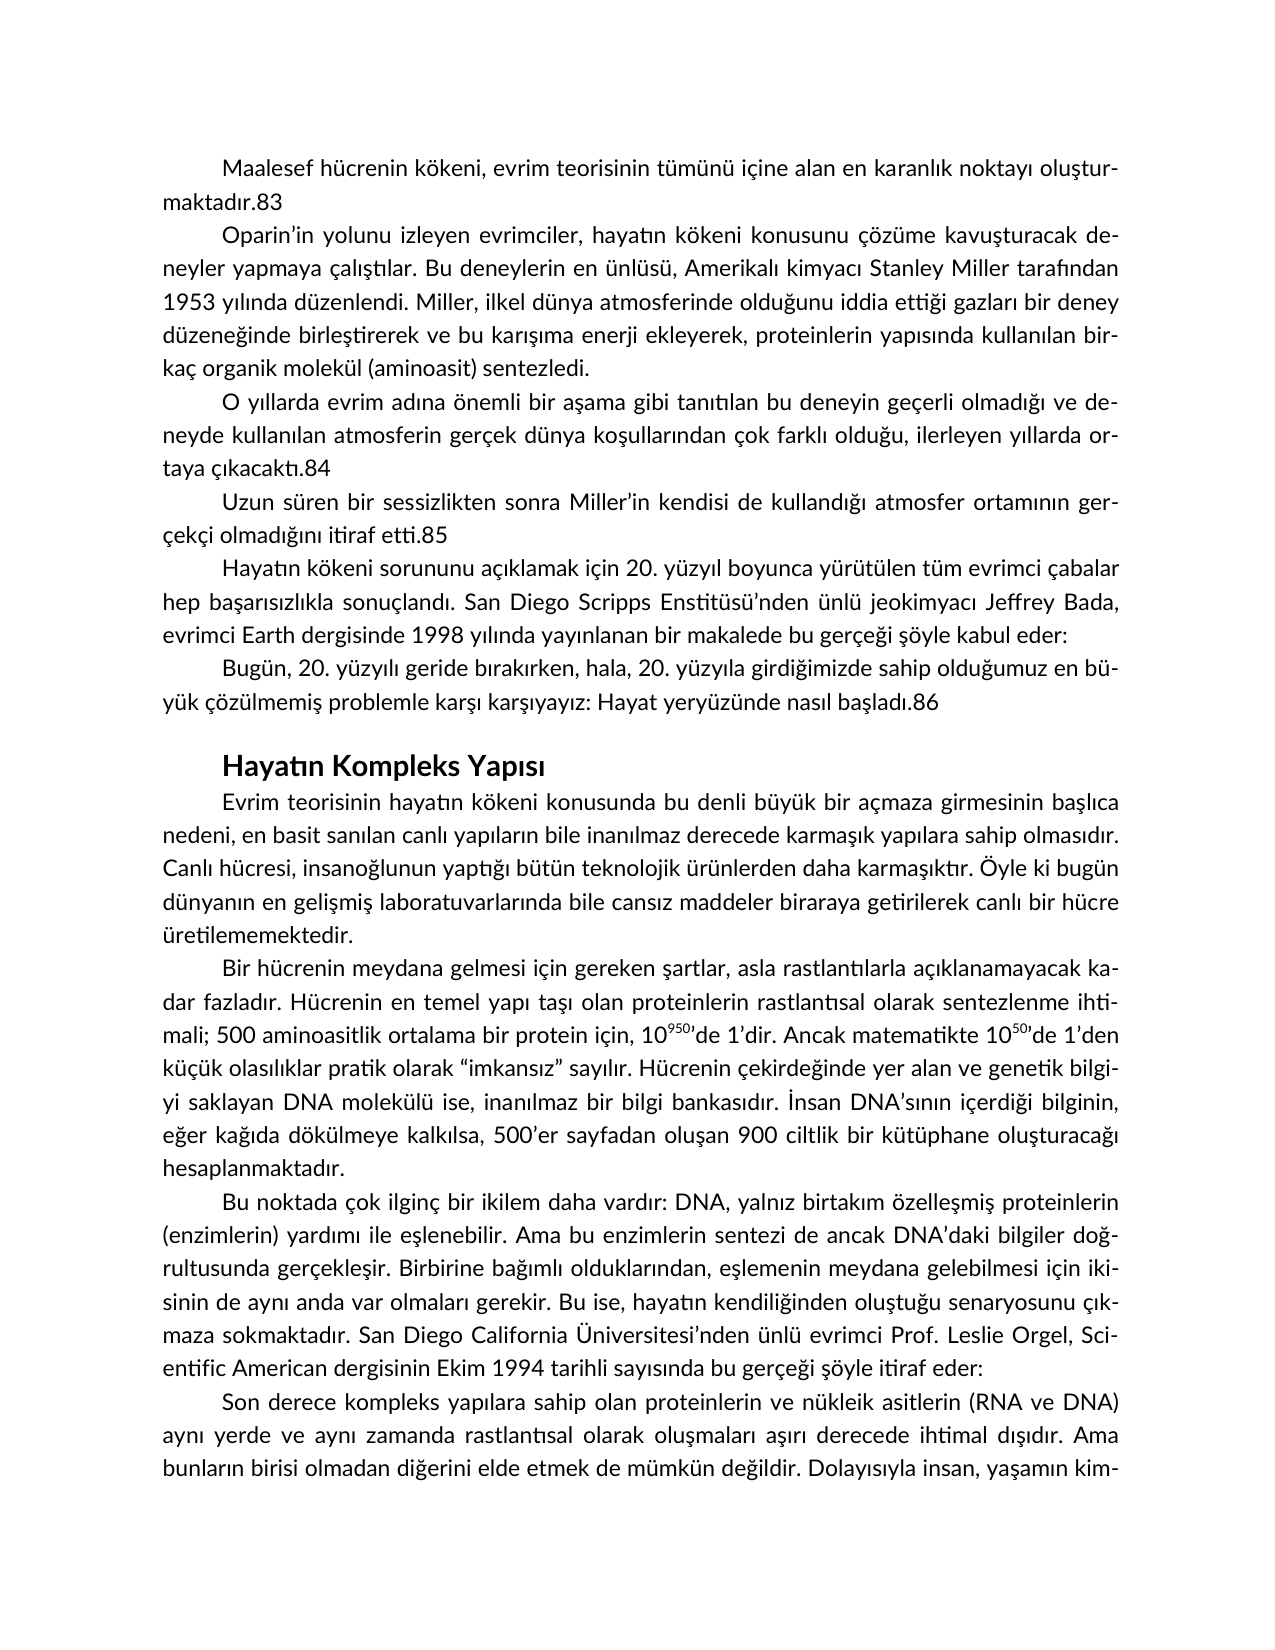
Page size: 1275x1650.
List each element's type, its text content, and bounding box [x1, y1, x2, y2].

text Opa­rin’in yo­lu­nu iz­le­yen ev­rim­ci­ler, ha­ya­tın kö­ke­ni ko­nu­su­nu çö­zü­me ka­vuş­tu­ra­cak de­ney­ler yap­ma­ya ça­lış­tı­lar. Bu de­ney­le­rin en ün­lü­sü, Ame­ri­ka­lı kim­ya­cı Stan­ley Mil­ler ta­ra­fın­dan 1953 yı­lın­da dü­zen­len­di. Mil­ler, il­kel dün­ya at­mos­fe­rin­de ol­du­ğu­nu id­dia et­ti­ği gaz­la­rı bir de­ney dü­ze­ne­ğin­de bir­leş­ti­re­rek ve bu ka­rı­şı­ma ener­ji ek­le­ye­rek, pro­te­in­le­rin ya­pı­sın­da kul­la­nı­lan bir­kaç or­ga­nik mo­le­kül (ami­no­asit) sen­tez­le­di. [162, 217, 1119, 383]
text Bir hüc­re­nin mey­da­na gel­me­si için ge­re­ken şart­lar, as­la rast­lan­tı­lar­la açık­la­na­ma­ya­cak ka­dar faz­la­dır. Hüc­re­nin en te­mel ya­pı ta­şı olan pro­te­in­le­rin rast­lan­tı­sal ola­rak sen­tez­len­me ih­ti­ma­li; 500 ami­no­asit­lik or­ta­la­ma bir pro­te­in için, 10950’de 1’dir. An­cak ma­te­ma­tik­te 1050’de 1’den kü­çük ola­sı­lık­lar pra­tik ola­rak “im­kan­sız” sa­yı­lır. Hüc­re­nin çe­kir­de­ğin­de yer alan ve ge­ne­tik bil­gi­yi sak­la­yan DNA mo­le­kü­lü ise, ina­nıl­maz bir bil­gi ban­ka­sı­dır. İn­san DNA’sı­nın içer­di­ği bil­gi­nin, eğer ka­ğı­da dö­kül­me­ye kal­kıl­sa, 500’er say­fa­dan olu­şan 900 cilt­lik bir kü­tüp­ha­ne oluş­tu­ra­ca­ğı he­sap­lan­mak­ta­dır. [162, 950, 1119, 1183]
text O yıl­lar­da ev­rim adı­na önem­li bir aşa­ma gi­bi ta­nı­tı­lan bu de­ne­yin ge­çer­li ol­ma­dı­ğı ve de­ney­de kul­la­nı­lan at­mos­fe­rin ger­çek dün­ya ko­şul­la­rın­dan çok fark­lı ol­du­ğu, iler­le­yen yıl­lar­da or­ta­ya çı­ka­cak­tı.84 [162, 383, 1119, 483]
text Ev­rim te­ori­si­nin ha­ya­tın kö­ke­ni ko­nu­sun­da bu den­li bü­yük bir aç­ma­za gir­me­si­nin baş­lı­ca ne­de­ni, en ba­sit sa­nı­lan can­lı ya­pı­la­rın bi­le ina­nıl­maz de­re­ce­de kar­ma­şık ya­pı­la­ra sa­hip ol­ma­sı­dır. Can­lı hüc­re­si, in­sa­noğ­lu­nun yap­tı­ğı bü­tün tek­no­lo­jik ürün­ler­den da­ha kar­ma­şık­tır. Öy­le ki bu­gün dün­ya­nın en ge­liş­miş la­bo­ra­tu­var­la­rın­da bi­le can­sız mad­de­ler bi­ra­ra­ya ge­ti­ri­le­rek can­lı bir hüc­re üre­ti­le­me­mek­te­dir. [162, 783, 1119, 950]
text Ha­ya­tın Komp­leks Ya­pı­sı [162, 750, 1119, 783]
text Bu nok­ta­da çok il­ginç bir iki­lem da­ha var­dır: DNA, yal­nız bir­ta­kım özel­leş­miş pro­te­in­le­rin (en­zim­le­rin) yar­dı­mı ile eş­le­ne­bi­lir. Ama bu en­zim­le­rin sen­te­zi de an­cak DNA’da­ki bil­gi­ler doğ­rul­tu­sun­da ger­çek­le­şir. Bir­bi­ri­ne ba­ğım­lı ol­duk­la­rın­dan, eş­le­me­nin mey­da­na ge­le­bil­me­si için iki­si­nin de ay­nı an­da var ol­ma­la­rı ge­re­kir. Bu ise, ha­ya­tın ken­di­li­ğin­den oluş­tu­ğu se­nar­yo­su­nu çık­ma­za sok­mak­ta­dır. San Di­ego Ca­li­for­nia Üni­ver­si­te­si’nden ün­lü ev­rim­ci Prof. Les­lie Or­gel, Sci­en­ti­fic Ame­ri­can der­gi­si­nin Ekim 1994 ta­rih­li sa­yı­sın­da bu ger­çe­ği şöy­le iti­raf eder: [162, 1183, 1119, 1383]
text Ma­ale­sef hüc­re­nin kö­ke­ni, ev­rim te­ori­si­nin tü­mü­nü içi­ne alan en ka­ran­lık nok­ta­yı oluş­tur­mak­ta­dır.83 [162, 150, 1119, 217]
text Bu­gün, 20. yüz­yı­lı ge­ri­de bı­ra­kır­ken, ha­la, 20. yüz­yı­la gir­di­ği­miz­de sa­hip ol­du­ğu­muz en bü­yük çö­zül­me­miş prob­lem­le kar­şı kar­şı­ya­yız: Ha­yat yer­yü­zün­de na­sıl baş­la­dı.86 [162, 650, 1119, 717]
text Uzun sü­ren bir ses­siz­lik­ten son­ra Mil­ler’in ken­di­si de kul­lan­dı­ğı at­mos­fer or­ta­mı­nın ger­çek­çi ol­ma­dı­ğı­nı iti­raf et­ti.85 [162, 483, 1119, 550]
text Ha­ya­tın kö­ke­ni so­ru­nu­nu açık­la­mak için 20. yüz­yıl bo­yun­ca yü­rü­tü­len tüm ev­rim­ci ça­ba­lar hep ba­şa­rı­sız­lık­la so­nuç­lan­dı. San Di­ego Scripps Ens­ti­tü­sü’nden ün­lü je­okim­ya­cı Jeff­rey Ba­da, ev­rim­ci Earth der­gi­sin­de 1998 yı­lın­da ya­yın­la­nan bir ma­ka­le­de bu ger­çe­ği şöy­le ka­bul eder: [162, 550, 1119, 650]
text Son de­re­ce komp­leks ya­pı­la­ra sa­hip olan pro­te­in­le­rin ve nük­le­ik asit­le­rin (RNA ve DNA) ay­nı yer­de ve ay­nı za­man­da rast­lan­tı­sal ola­rak oluş­ma­la­rı aşı­rı de­re­ce­de ih­ti­mal dı­şı­dır. Ama bun­la­rın bi­ri­si ol­ma­dan di­ğe­ri­ni el­de et­mek de müm­kün de­ğil­dir. Do­la­yı­sıy­la in­san, ya­şa­mın kim­ [162, 1383, 1119, 1483]
